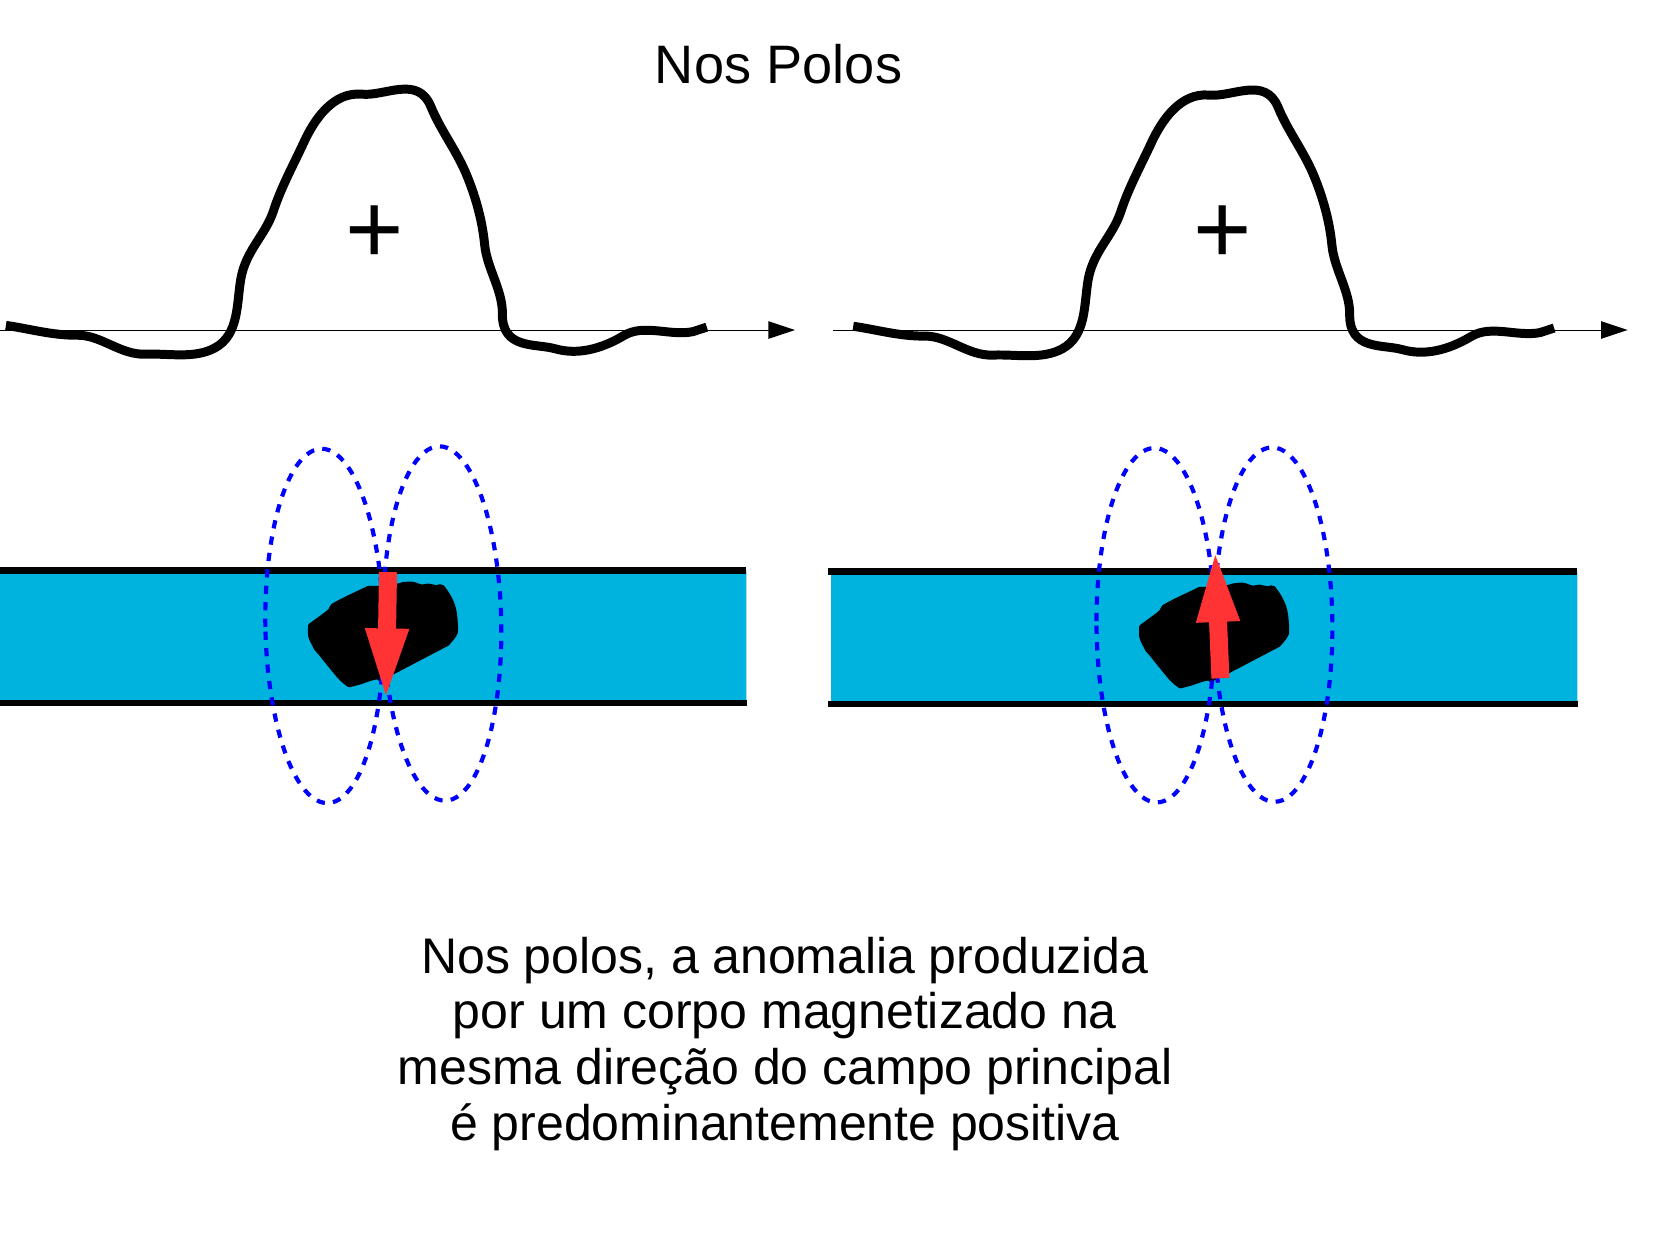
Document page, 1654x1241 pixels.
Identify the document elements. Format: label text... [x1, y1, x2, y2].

text_box [387, 570, 747, 700]
text_box [0, 574, 387, 700]
text_box Nos Polos [640, 26, 918, 103]
text_box + [331, 165, 420, 293]
text_box Nos polos, a anomalia produzida por um corpo magnetizado na mesma direção do campo principal é predominantemente positiva [382, 920, 1200, 1161]
text_box + [1178, 166, 1267, 293]
text_box [831, 571, 1578, 701]
